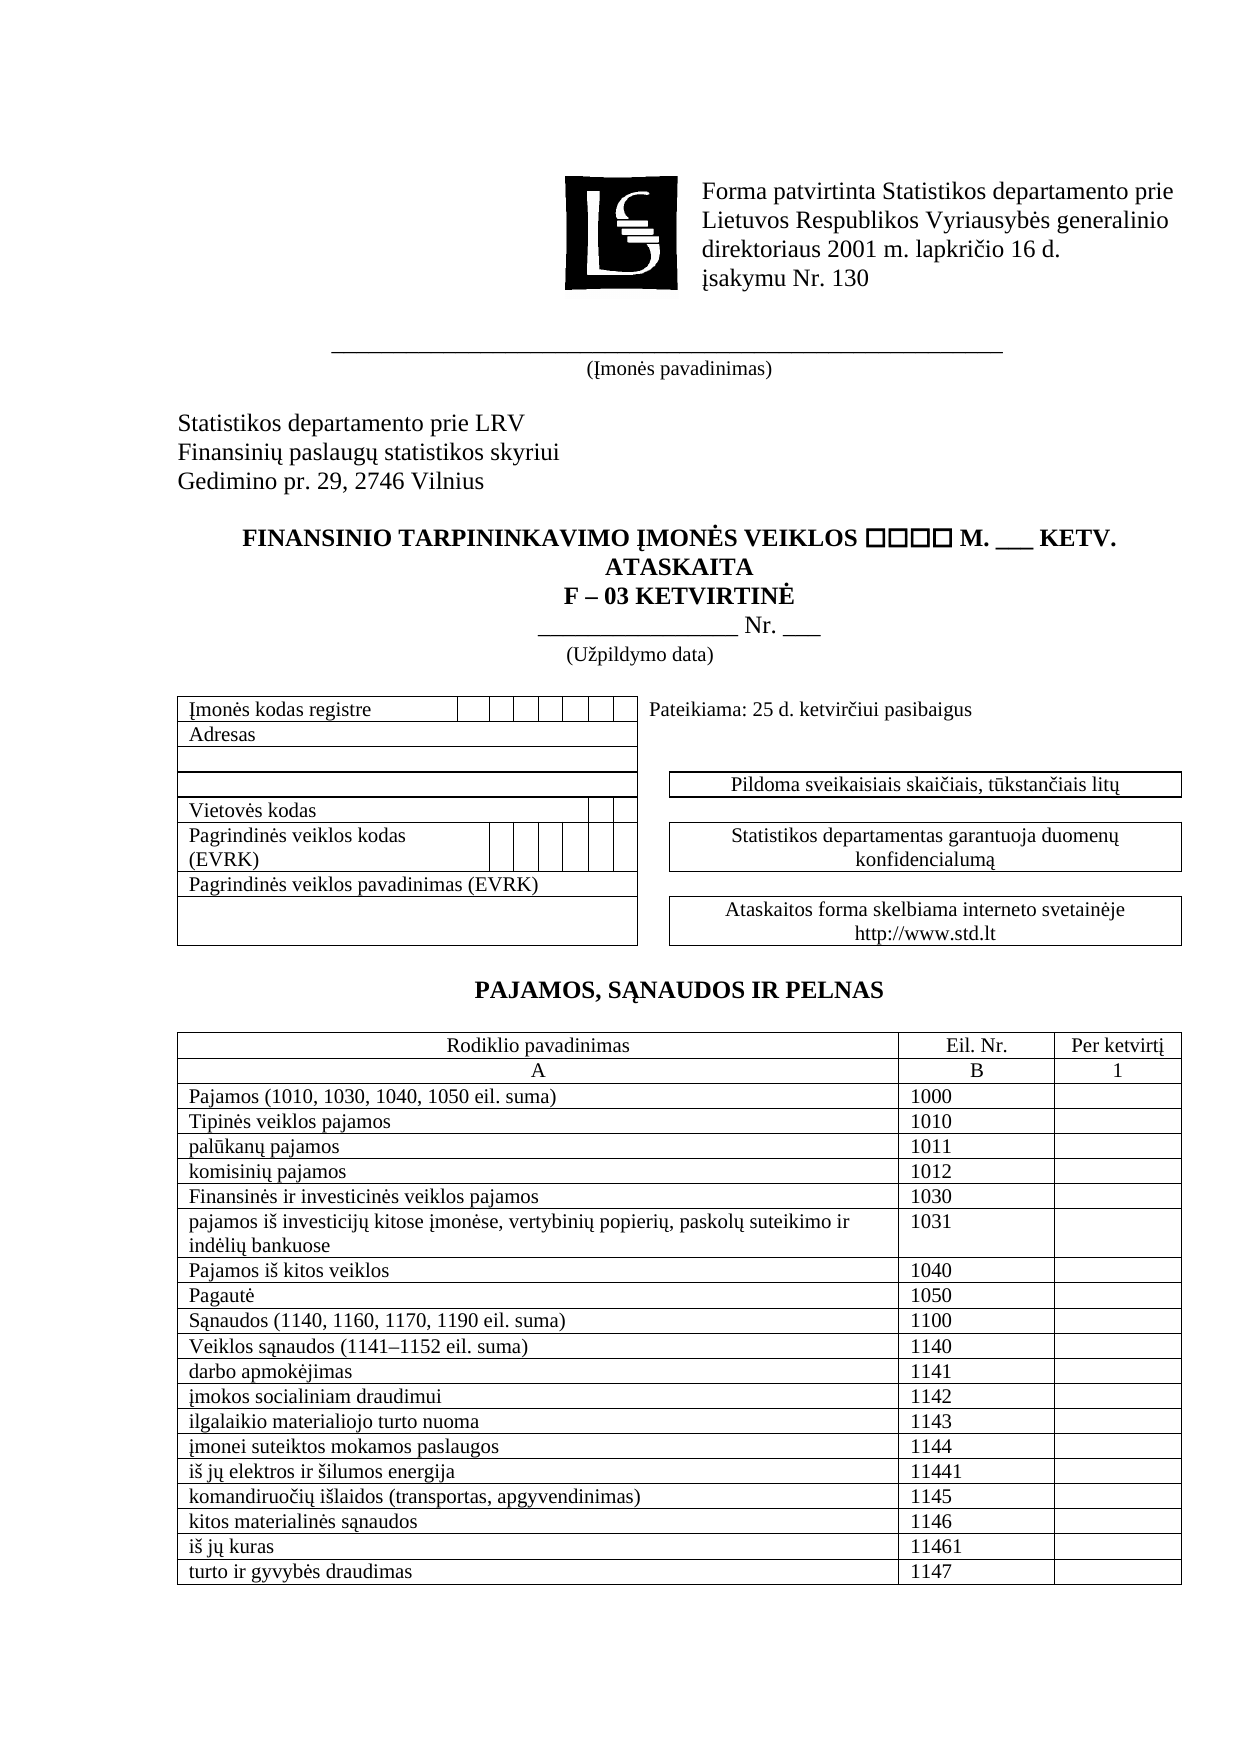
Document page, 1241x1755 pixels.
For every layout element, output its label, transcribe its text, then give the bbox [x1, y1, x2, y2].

table_cell [1055, 1509, 1181, 1533]
table_cell 1000 [899, 1084, 1054, 1108]
table_cell [1055, 1334, 1181, 1358]
table_cell 11441 [899, 1459, 1054, 1483]
text Finansinių paslaugų statistikos skyriui [177, 437, 1181, 466]
table_cell Adresas [178, 722, 637, 746]
text (Užpildymo data) [177, 638, 1181, 667]
table_cell darbo apmokėjimas [178, 1359, 898, 1383]
table_cell 1142 [899, 1384, 1054, 1408]
table_cell Pagrindinės veiklos kodas (EVRK) [178, 823, 489, 871]
table_header [458, 697, 489, 721]
table_cell 1143 [899, 1409, 1054, 1433]
table_cell [563, 823, 588, 871]
table_cell 1144 [899, 1434, 1054, 1458]
table_cell [1055, 1359, 1181, 1383]
table_cell [1055, 1184, 1181, 1208]
table_cell 11461 [899, 1534, 1054, 1558]
table_cell [1055, 1283, 1181, 1307]
table_cell [1055, 1309, 1181, 1332]
table_header [539, 697, 562, 721]
table_cell [669, 798, 1181, 822]
table_cell A [178, 1059, 898, 1082]
table_cell Sąnaudos (1140, 1160, 1170, 1190 eil. suma) [178, 1309, 898, 1332]
table_cell 1012 [899, 1159, 1054, 1183]
table_cell [669, 746, 1181, 771]
table_cell 1050 [899, 1283, 1054, 1307]
table_cell Pildoma sveikaisiais skaičiais, tūkstančiais litų [670, 773, 1181, 796]
table_cell Tipinės veiklos pajamos [178, 1109, 898, 1133]
table_cell [1055, 1560, 1181, 1583]
text F – 03 KETVIRTINĖ [177, 581, 1181, 610]
table_cell [178, 897, 637, 945]
table_cell [1055, 1434, 1181, 1458]
table_cell 1146 [899, 1509, 1054, 1533]
table_cell [1055, 1409, 1181, 1433]
table_cell [539, 823, 562, 871]
text PAJAMOS, SĄNAUDOS IR PELNAS [177, 975, 1181, 1003]
table_cell Pajamos iš kitos veiklos [178, 1258, 898, 1282]
table_cell 1145 [899, 1484, 1054, 1508]
table_cell [178, 773, 637, 796]
table_cell [638, 746, 669, 796]
table_cell [589, 823, 613, 871]
table_cell Ataskaitos forma skelbiama interneto svetainėje http://www.std.lt [670, 897, 1181, 945]
table_header [614, 697, 637, 721]
table_cell [1055, 1084, 1181, 1108]
text (Įmonės pavadinimas) [177, 356, 1181, 380]
table_cell 1100 [899, 1309, 1054, 1332]
table_cell 1031 [899, 1209, 1054, 1257]
table_cell 1141 [899, 1359, 1054, 1383]
table_header Per ketvirtį [1055, 1033, 1181, 1057]
table_cell Pagautė [178, 1283, 898, 1307]
table_header Forma patvirtinta Statistikos departamento prie Lietuvos Respublikos Vyriausybės generalinio direktoriaus 2001 m. lapkričio 16 d. įsakymu Nr. 130 [690, 176, 1204, 298]
table_cell B [899, 1059, 1054, 1082]
table_cell Statistikos departamentas garantuoja duomenų konfidencialumą [670, 823, 1181, 871]
table_cell įmonei suteiktos mokamos paslaugos [178, 1434, 898, 1458]
table_cell Pagrindinės veiklos pavadinimas (EVRK) [178, 872, 637, 896]
table_cell [1055, 1534, 1181, 1558]
table_cell iš jų kuras [178, 1534, 898, 1558]
table_header [515, 176, 565, 298]
table_cell turto ir gyvybės draudimas [178, 1560, 898, 1583]
table_cell [1055, 1109, 1181, 1133]
table_cell [490, 823, 513, 871]
table_cell [614, 823, 637, 871]
text ________________ Nr. ___ [177, 610, 1181, 638]
table_cell [638, 796, 669, 871]
table_cell 1011 [899, 1134, 1054, 1158]
table_cell iš jų elektros ir šilumos energija [178, 1459, 898, 1483]
table_cell 1 [1055, 1059, 1181, 1082]
table_cell [1055, 1384, 1181, 1408]
table_header [490, 697, 513, 721]
table_header Eil. Nr. [899, 1033, 1054, 1057]
table_cell 1030 [899, 1184, 1054, 1208]
table_cell [1055, 1459, 1181, 1483]
table_cell [514, 823, 538, 871]
table_cell [669, 872, 1181, 896]
table_cell komandiruočių išlaidos (transportas, apgyvendinimas) [178, 1484, 898, 1508]
table_cell [1055, 1258, 1181, 1282]
table_cell pajamos iš investicijų kitose įmonėse, vertybinių popierių, paskolų suteikimo ir indėlių bankuose [178, 1209, 898, 1257]
table_cell [178, 747, 637, 771]
table_header Įmonės kodas registre [178, 697, 457, 721]
table_cell [614, 798, 637, 822]
table_cell Finansinės ir investicinės veiklos pajamos [178, 1184, 898, 1208]
table_cell įmokos socialiniam draudimui [178, 1384, 898, 1408]
text FINANSINIO TARPININKAVIMO ĮMONĖS VEIKLOS  M. ___ KETV. ATASKAITA [177, 523, 1181, 581]
table_header [514, 697, 538, 721]
table_cell 1010 [899, 1109, 1054, 1133]
table_cell Vietovės kodas [178, 798, 588, 822]
text Gedimino pr. 29, 2746 Vilnius [177, 466, 1181, 495]
table_cell [1055, 1159, 1181, 1183]
table_cell 1140 [899, 1334, 1054, 1358]
table_cell Pajamos (1010, 1030, 1040, 1050 eil. suma) [178, 1084, 898, 1108]
table_cell [589, 798, 613, 822]
table_header [589, 697, 613, 721]
table_header Rodiklio pavadinimas [178, 1033, 898, 1057]
table_cell kitos materialinės sąnaudos [178, 1509, 898, 1533]
table_cell 1147 [899, 1560, 1054, 1583]
table_cell [1055, 1484, 1181, 1508]
table_cell ilgalaikio materialiojo turto nuoma [178, 1409, 898, 1433]
text Statistikos departamento prie LRV [177, 408, 1181, 437]
table_cell komisinių pajamos [178, 1159, 898, 1183]
table_header Pateikiama: 25 d. ketvirčiui pasibaigus [638, 696, 1181, 746]
table_cell 1040 [899, 1258, 1054, 1282]
table_header [563, 697, 588, 721]
table_cell [1055, 1209, 1181, 1257]
table_header [680, 176, 690, 298]
table_cell palūkanų pajamos [178, 1134, 898, 1158]
table_cell [638, 871, 669, 945]
table_cell [1055, 1134, 1181, 1158]
table_cell Veiklos sąnaudos (1141–1152 eil. suma) [178, 1334, 898, 1358]
